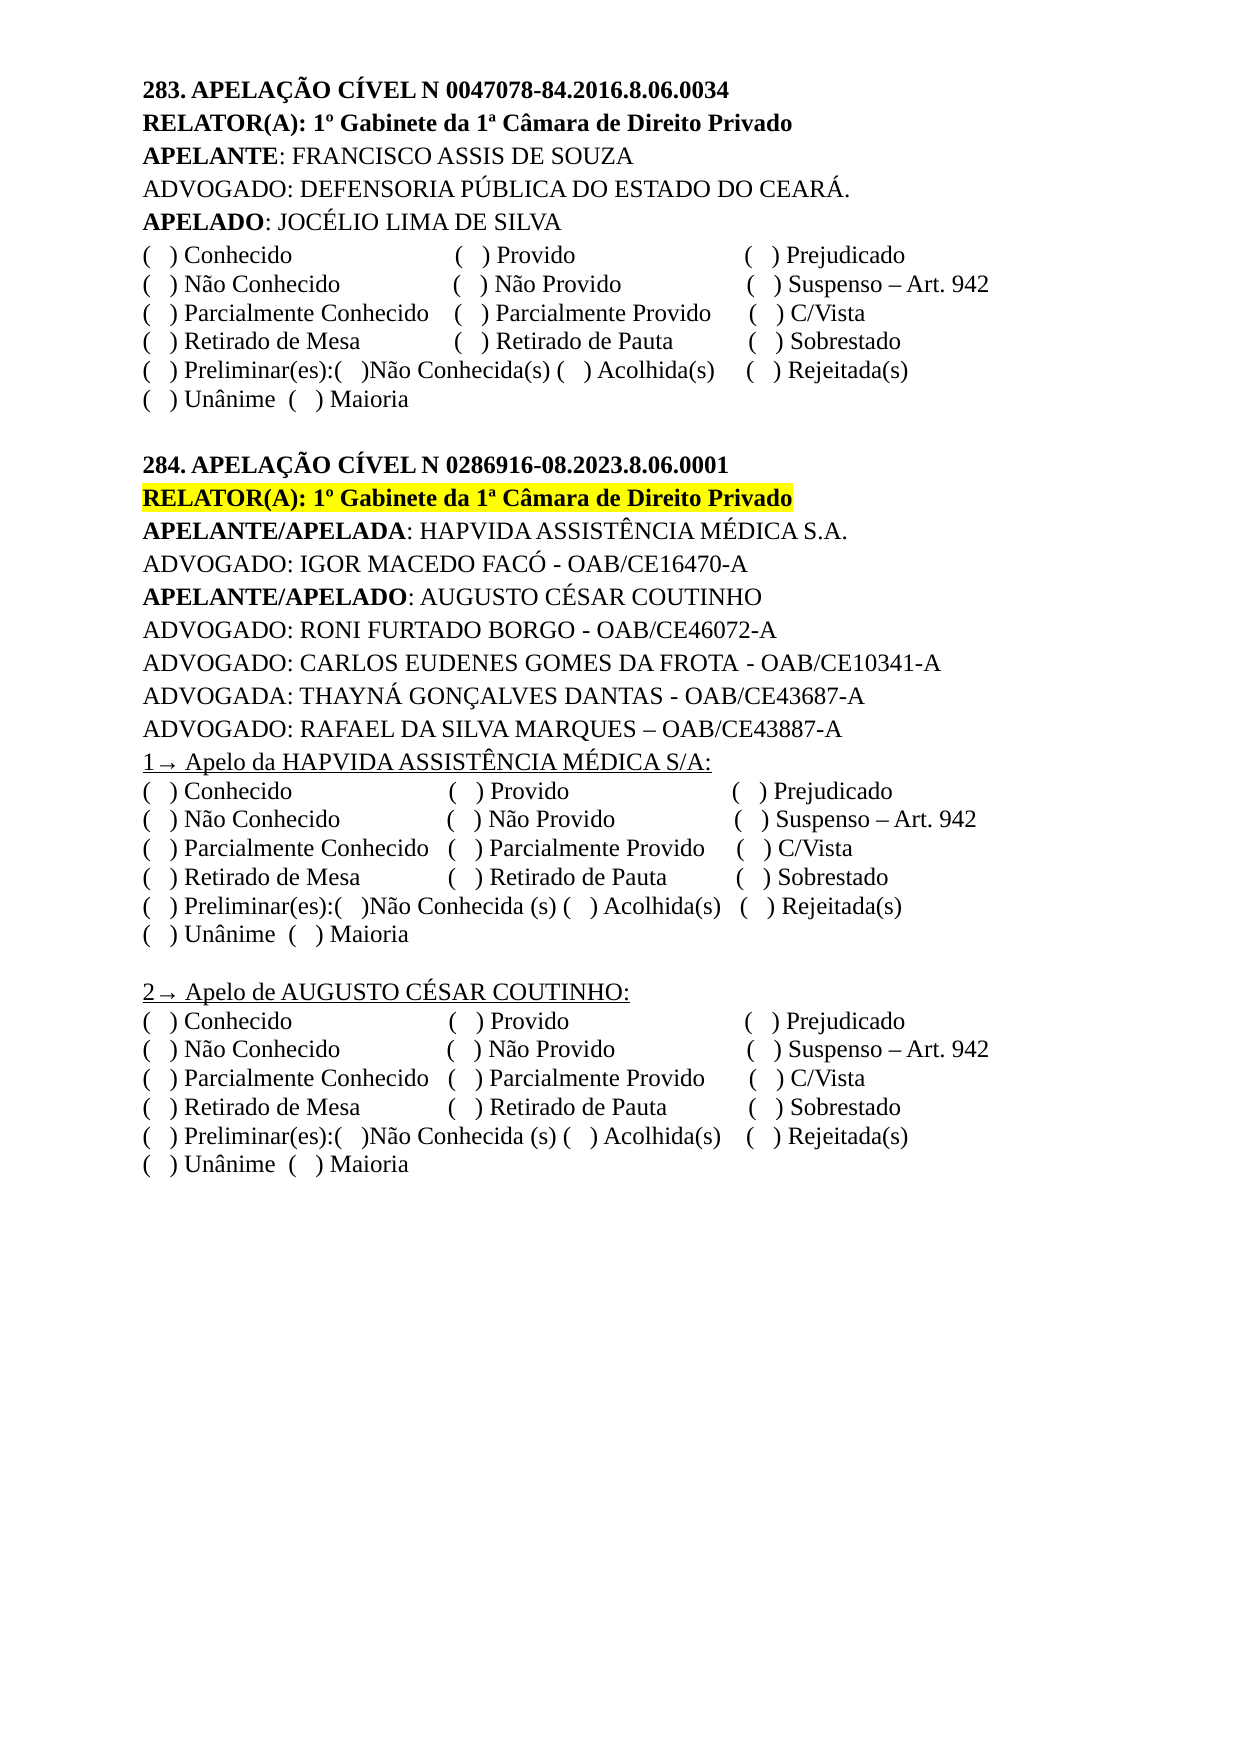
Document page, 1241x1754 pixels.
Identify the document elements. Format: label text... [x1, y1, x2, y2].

text ( ) Retirado de Mesa ( ) Retirado de Pauta ( ) Sobrestado [142, 1092, 1158, 1121]
text ( ) Conhecido ( ) Provido ( ) Prejudicado [142, 1006, 1141, 1034]
text ( ) Unânime ( ) Maioria 284. APELAÇÃO CÍVEL N 0286916-08.2023.8.06.0001 RELATOR(A): 1º Gabinete da 1ª Câmara de Direito Privado APELANTE/APELADA: HAPVIDA ASSISTÊNCIA MÉDICA S.A. ADVOGADO: IGOR MACEDO FACÓ - OAB/CE16470-A APELANTE/APELADO: AUGUSTO CÉSAR COUTINHO ADVOGADO: RONI FURTADO BORGO - OAB/CE46072-A ADVOGADO: CARLOS EUDENES GOMES DA FROTA - OAB/CE10341-A ADVOGADA: THAYNÁ GONÇALVES DANTAS - OAB/CE43687-A ADVOGADO: RAFAEL DA SILVA MARQUES – OAB/CE43887-A [142, 384, 1141, 743]
text 1→ Apelo da HAPVIDA ASSISTÊNCIA MÉDICA S/A: [142, 747, 1141, 776]
text ( ) Preliminar(es):( )Não Conhecida(s) ( ) Acolhida(s) ( ) Rejeitada(s) [142, 355, 1158, 384]
text ( ) Parcialmente Conhecido ( ) Parcialmente Provido ( ) C/Vista [142, 1063, 1158, 1092]
text ( ) Retirado de Mesa ( ) Retirado de Pauta ( ) Sobrestado [142, 326, 1158, 355]
text ( ) Não Conhecido ( ) Não Provido ( ) Suspenso – Art. 942 [142, 804, 1158, 833]
text 283. APELAÇÃO CÍVEL N 0047078-84.2016.8.06.0034 RELATOR(A): 1º Gabinete da 1ª Câmara de Direito Privado APELANTE: FRANCISCO ASSIS DE SOUZA [142, 75, 1141, 170]
text ( ) Parcialmente Conhecido ( ) Parcialmente Provido ( ) C/Vista [142, 833, 1158, 862]
text ( ) Retirado de Mesa ( ) Retirado de Pauta ( ) Sobrestado [142, 862, 1158, 891]
text 2→ Apelo de AUGUSTO CÉSAR COUTINHO: [142, 977, 1141, 1006]
text ( ) Preliminar(es):( )Não Conhecida (s) ( ) Acolhida(s) ( ) Rejeitada(s) [142, 1121, 1158, 1149]
text ( ) Conhecido ( ) Provido ( ) Prejudicado [142, 240, 1141, 269]
text ( ) Não Conhecido ( ) Não Provido ( ) Suspenso – Art. 942 [142, 269, 1158, 298]
text ( ) Unânime ( ) Maioria [142, 919, 1158, 948]
text ( ) Parcialmente Conhecido ( ) Parcialmente Provido ( ) C/Vista [142, 298, 1158, 326]
text ( ) Não Conhecido ( ) Não Provido ( ) Suspenso – Art. 942 [142, 1034, 1158, 1063]
text ( ) Unânime ( ) Maioria [142, 1149, 1141, 1244]
text ( ) Conhecido ( ) Provido ( ) Prejudicado [142, 776, 1141, 804]
text ( ) Preliminar(es):( )Não Conhecida (s) ( ) Acolhida(s) ( ) Rejeitada(s) [142, 891, 1158, 919]
text ADVOGADO: DEFENSORIA PÚBLICA DO ESTADO DO CEARÁ. APELADO: JOCÉLIO LIMA DE SILVA [142, 174, 1141, 236]
